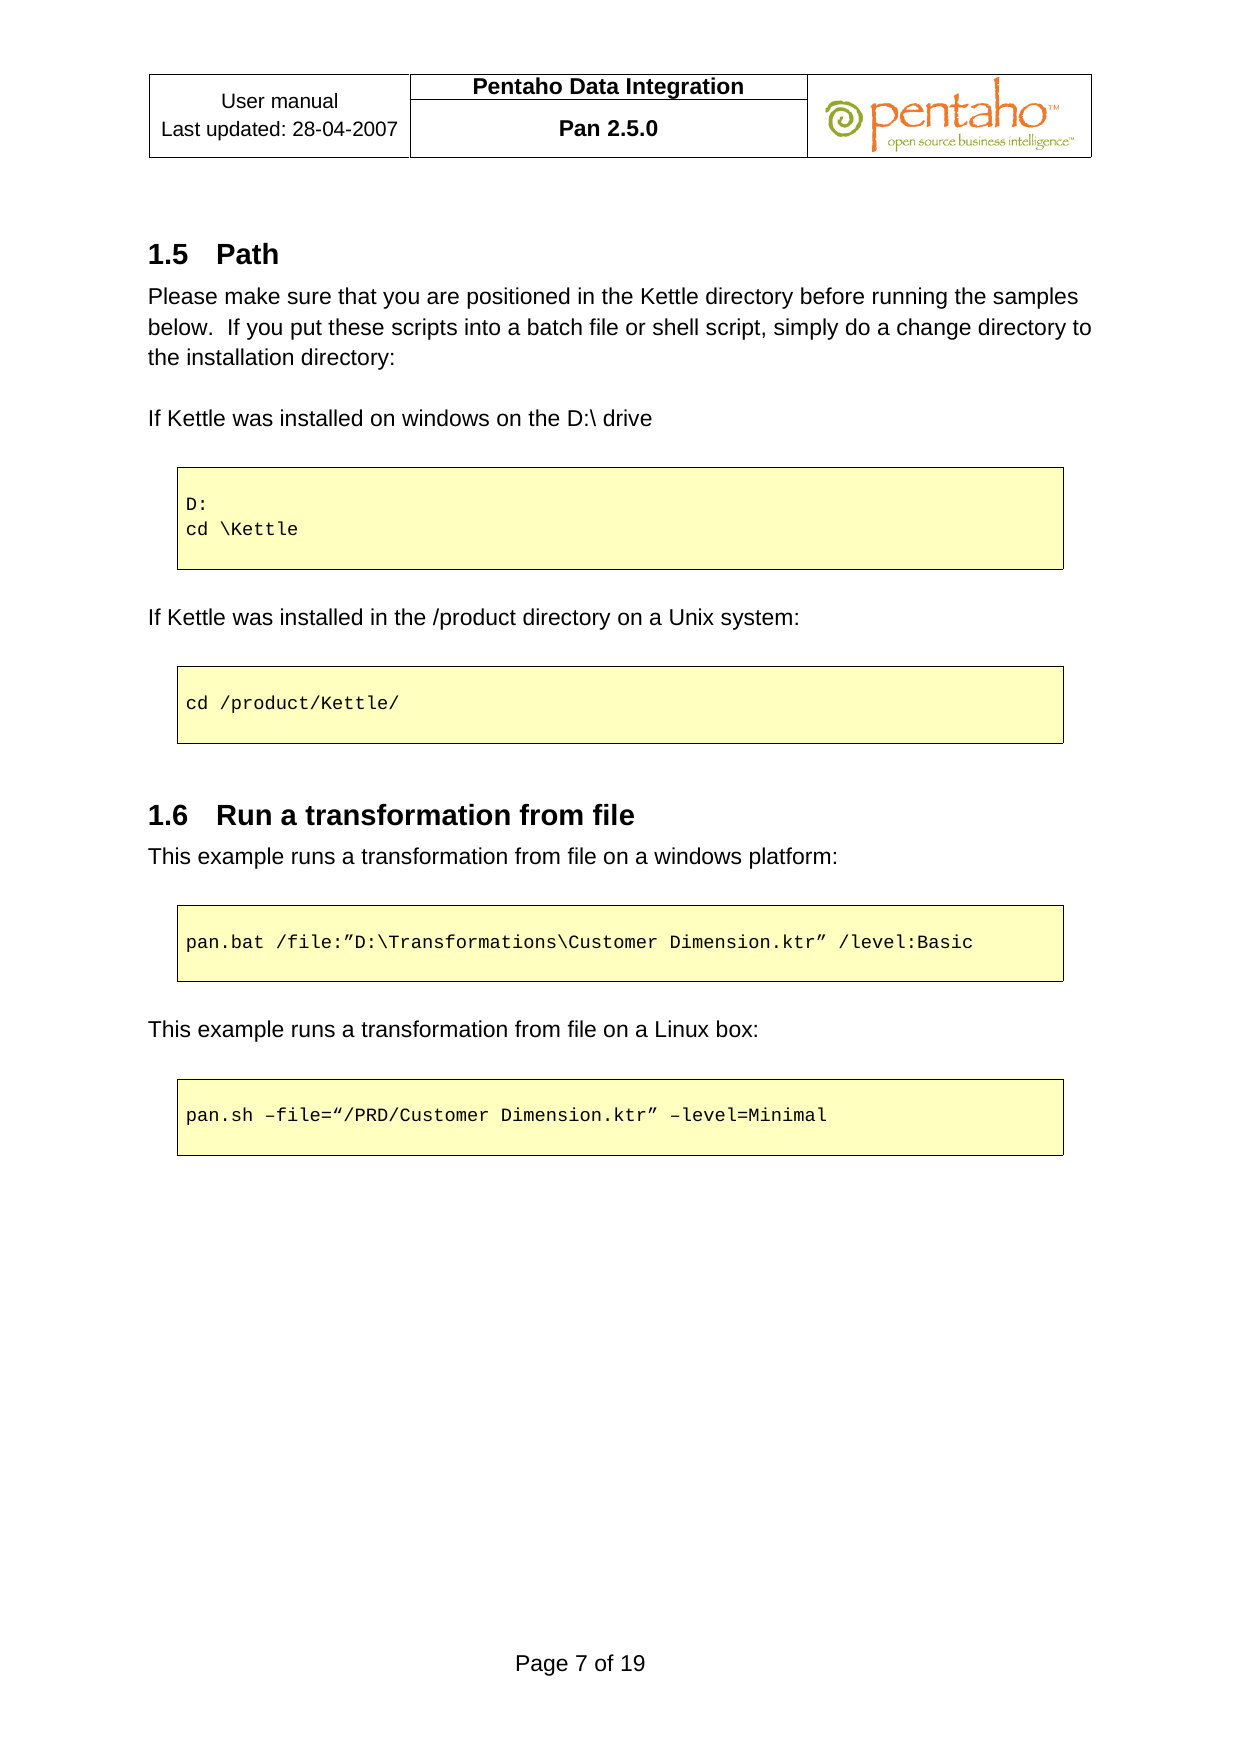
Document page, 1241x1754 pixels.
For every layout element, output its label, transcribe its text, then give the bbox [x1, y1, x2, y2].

text D: [178, 493, 1063, 516]
text pan.bat /file:”D:\Transformations\Customer Dimension.ktr” /level:Basic [178, 930, 1063, 954]
text This example runs a transformation from file on a windows platform: [148, 844, 1092, 869]
subtitle Path [148, 238, 1092, 271]
subtitle Run a transformation from file [148, 798, 1092, 831]
text If Kettle was installed in the /product directory on a Unix system: [148, 605, 1092, 631]
text cd /product/Kettle/ [178, 692, 1063, 715]
text This example runs a transformation from file on a Linux box: [148, 1017, 1092, 1043]
text If Kettle was installed on windows on the D:\ drive [148, 406, 1092, 432]
text pan.sh –file=“/PRD/Customer Dimension.ktr” –level=Minimal [178, 1104, 1063, 1127]
text Please make sure that you are positioned in the Kettle directory before running the samples below. If you put these scripts into a batch file or shell script, simply do a change directory to the installation directory: [148, 283, 1092, 370]
text cd \Kettle [178, 518, 1063, 542]
